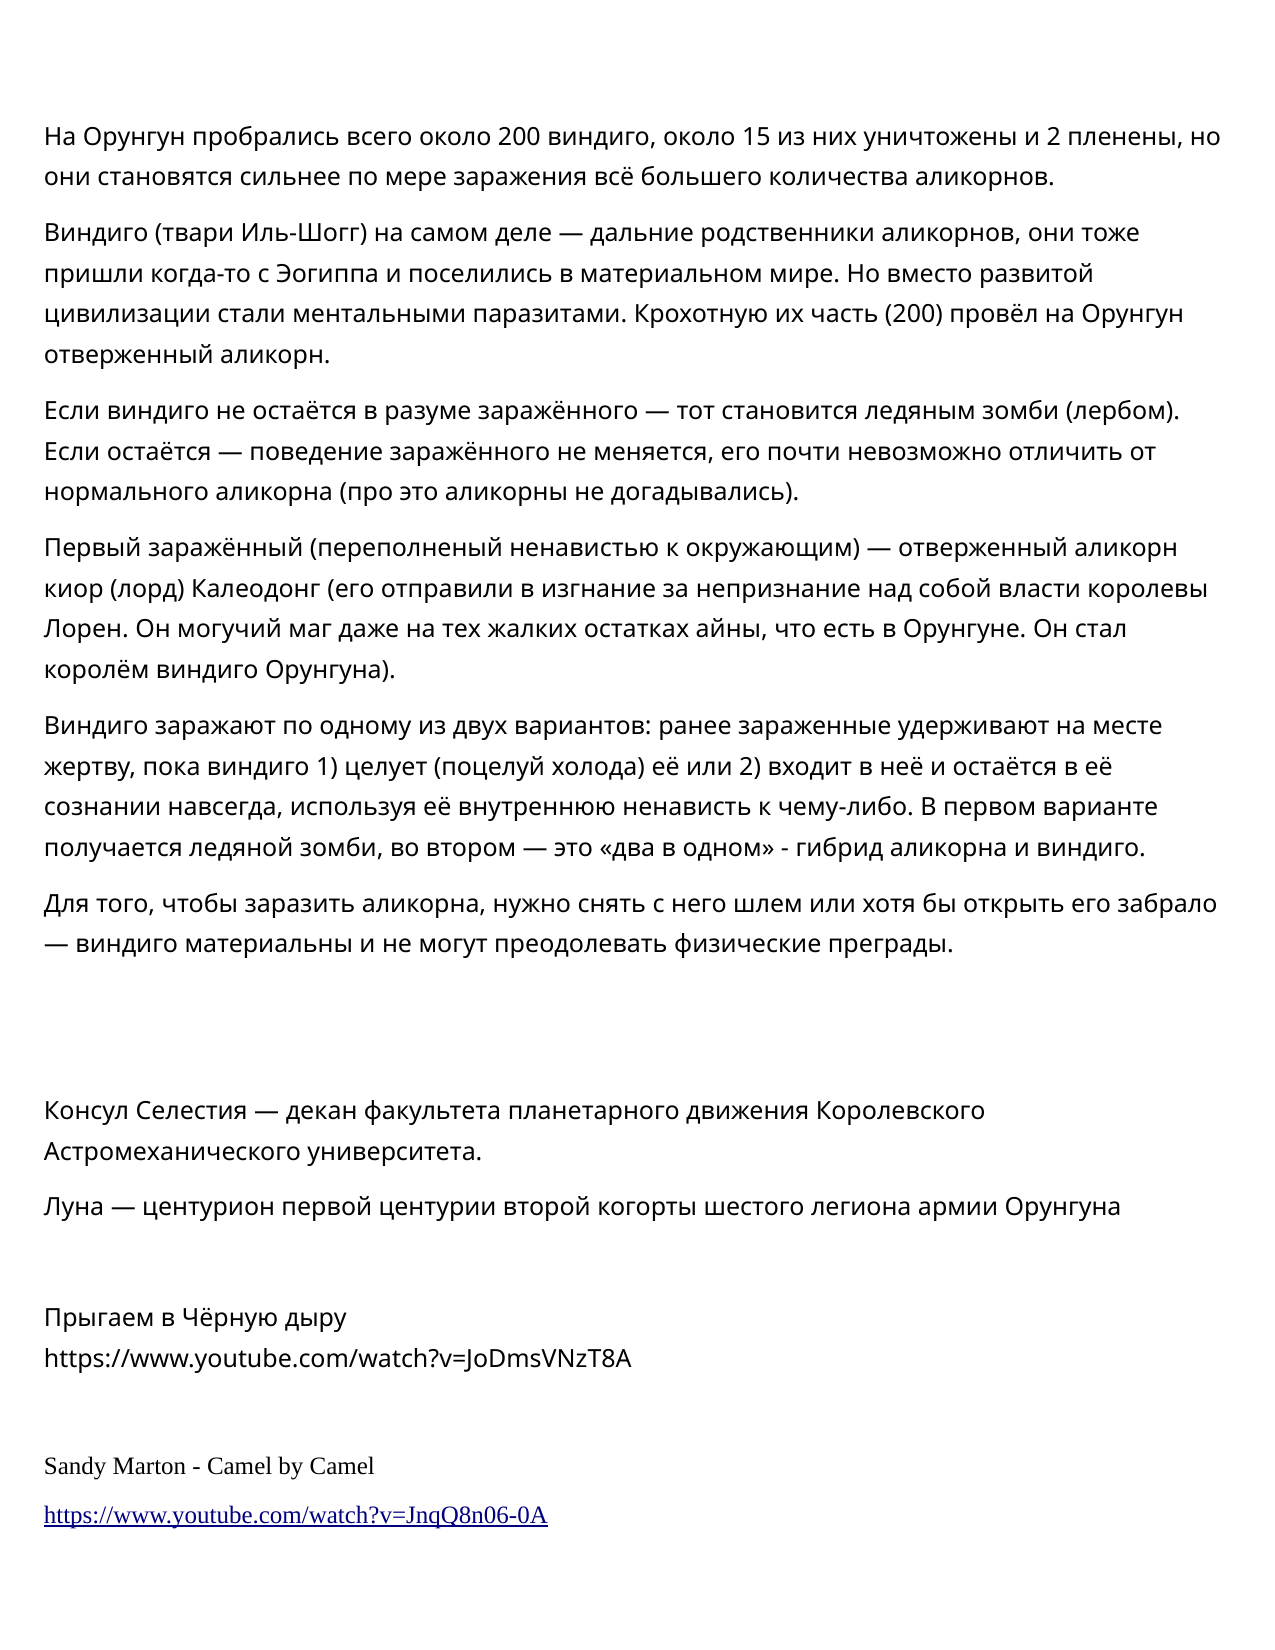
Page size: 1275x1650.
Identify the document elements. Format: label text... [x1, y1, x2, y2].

text Для того, чтобы заразить аликорна, нужно снять с него шлем или хотя бы открыть его забрало — виндиго материальны и не могут преодолевать физические преграды. [44, 885, 1236, 960]
text Если виндиго не остаётся в разуме заражённого — тот становится ледяным зомби (лербом). Если остаётся — поведение заражённого не меняется, его почти невозможно отличить от нормального аликорна (про это аликорны не догадывались). [44, 392, 1236, 508]
text Sandy Marton - Camel by Camel [44, 1451, 1236, 1480]
text Луна — центурион первой центурии второй когорты шестого легиона армии Орунгуна [44, 1188, 1236, 1223]
text На Орунгун пробрались всего около 200 виндиго, около 15 из них уничтожены и 2 пленены, но они становятся сильнее по мере заражения всё большего количества аликорнов. [44, 118, 1236, 193]
text Прыгаем в Чёрную дыру https://www.youtube.com/watch?v=JoDmsVNzT8A [44, 1299, 1236, 1374]
text https://www.youtube.com/watch?v=JnqQ8n06-0A [44, 1500, 1236, 1529]
text Виндиго заражают по одному из двух вариантов: ранее зараженные удерживают на месте жертву, пока виндиго 1) целует (поцелуй холода) её или 2) входит в неё и остаётся в её сознании навсегда, используя её внутреннюю ненависть к чему-либо. В первом варианте получается ледяной зомби, во втором — это «два в одном» - гибрид аликорна и виндиго. [44, 707, 1236, 864]
text Первый заражённый (переполненый ненавистью к окружающим) — отверженный аликорн киор (лорд) Калеодонг (его отправили в изгнание за непризнание над собой власти королевы Лорен. Он могучий маг даже на тех жалких остатках айны, что есть в Орунгуне. Он стал королём виндиго Орунгуна). [44, 529, 1236, 686]
text Виндиго (твари Иль-Шогг) на самом деле — дальние родственники аликорнов, они тоже пришли когда-то с Эогиппа и поселились в материальном мире. Но вместо развитой цивилизации стали ментальными паразитами. Крохотную их часть (200) провёл на Орунгун отверженный аликорн. [44, 214, 1236, 371]
text Консул Селестия — декан факультета планетарного движения Королевского Астромеханического университета. [44, 1092, 1236, 1167]
